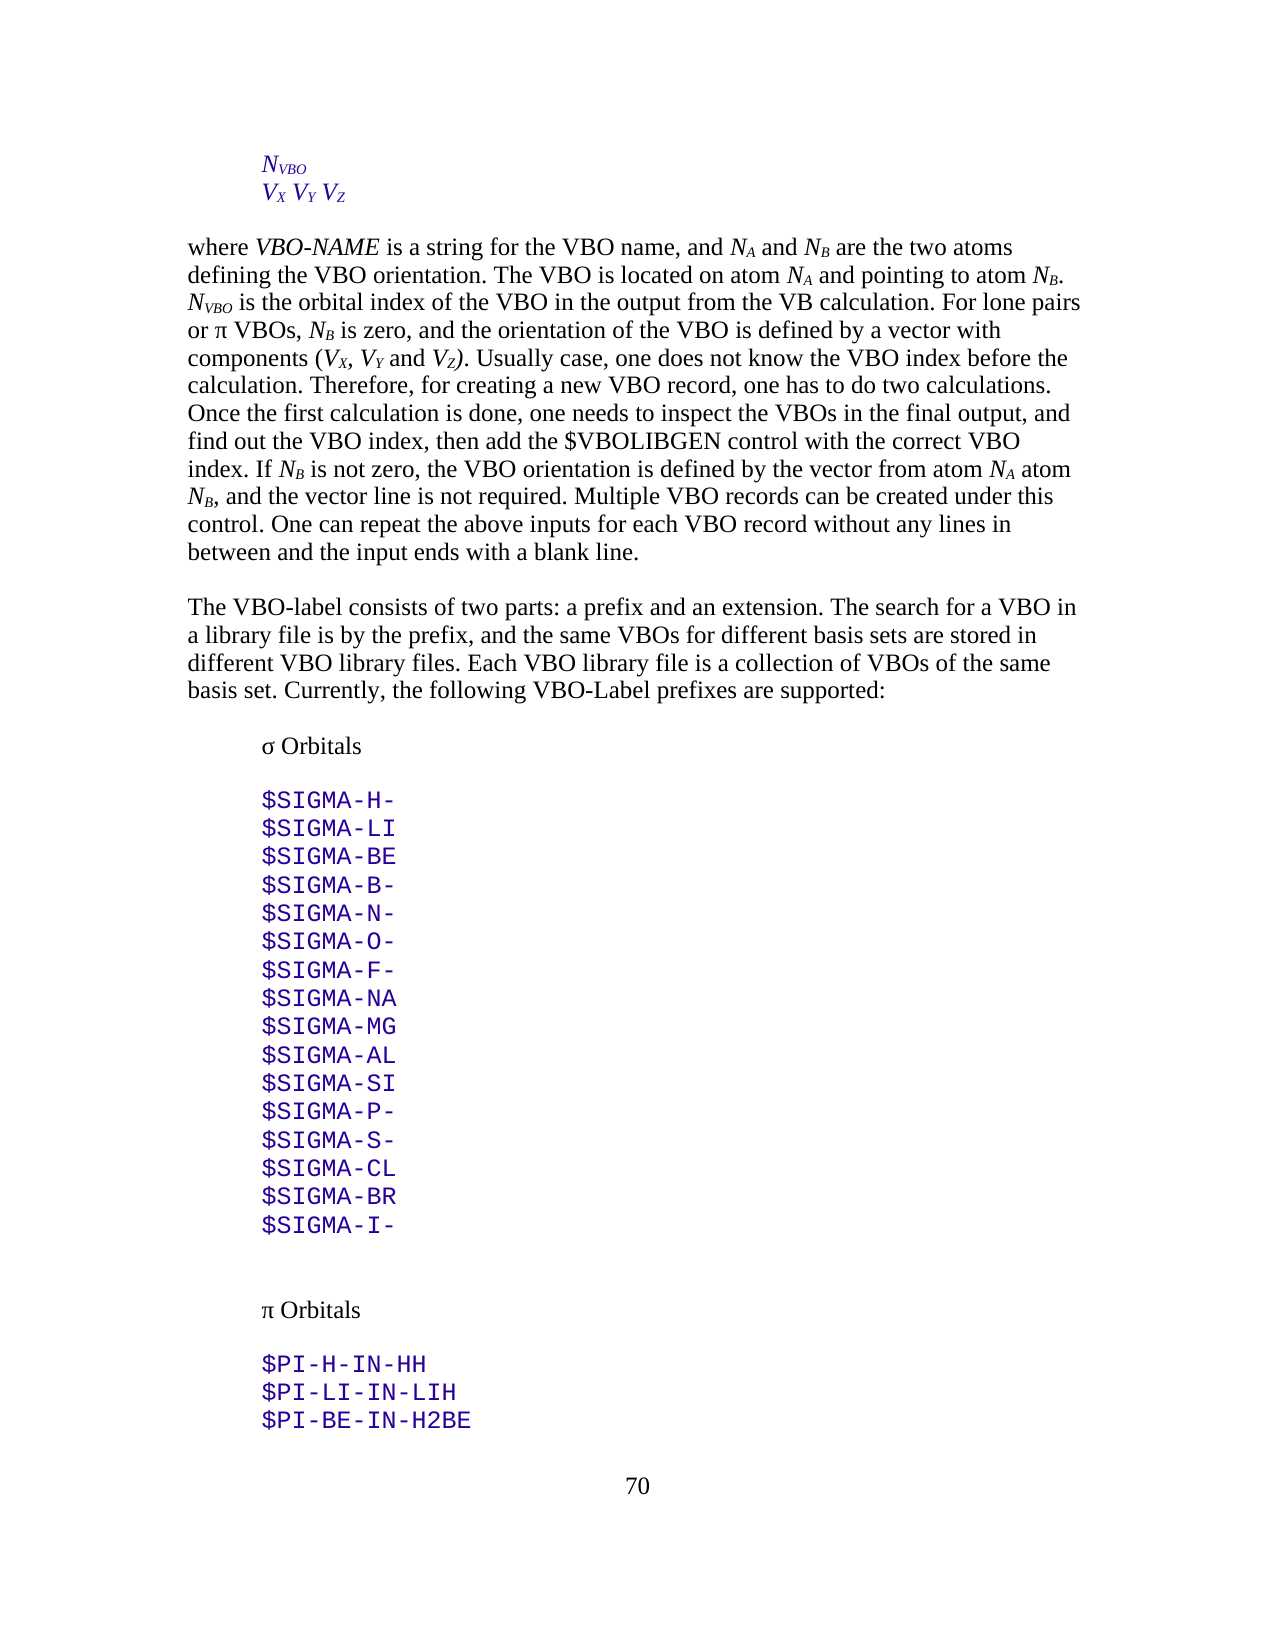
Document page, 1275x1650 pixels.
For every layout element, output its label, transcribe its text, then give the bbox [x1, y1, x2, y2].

text $SIGMA-H- [261, 787, 1087, 816]
text VX VY VZ [187, 178, 1087, 205]
text $SIGMA-S- [261, 1127, 1087, 1156]
text σ Orbitals [187, 732, 1087, 759]
text $SIGMA-SI [261, 1071, 1087, 1099]
text $SIGMA-AL [261, 1042, 1087, 1071]
text $SIGMA-NA [261, 986, 1087, 1014]
text $SIGMA-BR [261, 1184, 1087, 1212]
text $SIGMA-B- [261, 872, 1087, 901]
text $SIGMA-CL [261, 1156, 1087, 1184]
text $SIGMA-N- [261, 901, 1087, 929]
text $SIGMA-P- [261, 1099, 1087, 1127]
text $SIGMA-BE [261, 844, 1087, 872]
text NVBO [187, 150, 1087, 178]
text $PI-LI-IN-LIH [261, 1380, 1087, 1408]
text $SIGMA-O- [261, 929, 1087, 957]
text $PI-H-IN-HH [261, 1351, 1087, 1380]
text $SIGMA-F- [261, 957, 1087, 986]
text $PI-BE-IN-H2BE [261, 1408, 1087, 1436]
text where VBO-NAME is a string for the VBO name, and NA and NB are the two atoms defining the VBO orientation. The VBO is located on atom NA and pointing to atom NB. NVBO is the orbital index of the VBO in the output from the VB calculation. For lone pairs or π VBOs, NB is zero, and the orientation of the VBO is defined by a vector with components (VX, VY and VZ). Usually case, one does not know the VBO index before the calculation. Therefore, for creating a new VBO record, one has to do two calculations. Once the first calculation is done, one needs to inspect the VBOs in the final output, and find out the VBO index, then add the $VBOLIBGEN control with the correct VBO index. If NB is not zero, the VBO orientation is defined by the vector from atom NA atom NB, and the vector line is not required. Multiple VBO records can be created under this control. One can repeat the above inputs for each VBO record without any lines in between and the input ends with a blank line. [187, 233, 1087, 566]
text π Orbitals [187, 1296, 1087, 1324]
text $SIGMA-MG [261, 1014, 1087, 1042]
text $SIGMA-I- [261, 1212, 1087, 1241]
text $SIGMA-LI [261, 816, 1087, 844]
text The VBO-label consists of two parts: a prefix and an extension. The search for a VBO in a library file is by the prefix, and the same VBOs for different basis sets are stored in different VBO library files. Each VBO library file is a collection of VBOs of the same basis set. Currently, the following VBO-Label prefixes are supported: [187, 593, 1087, 704]
